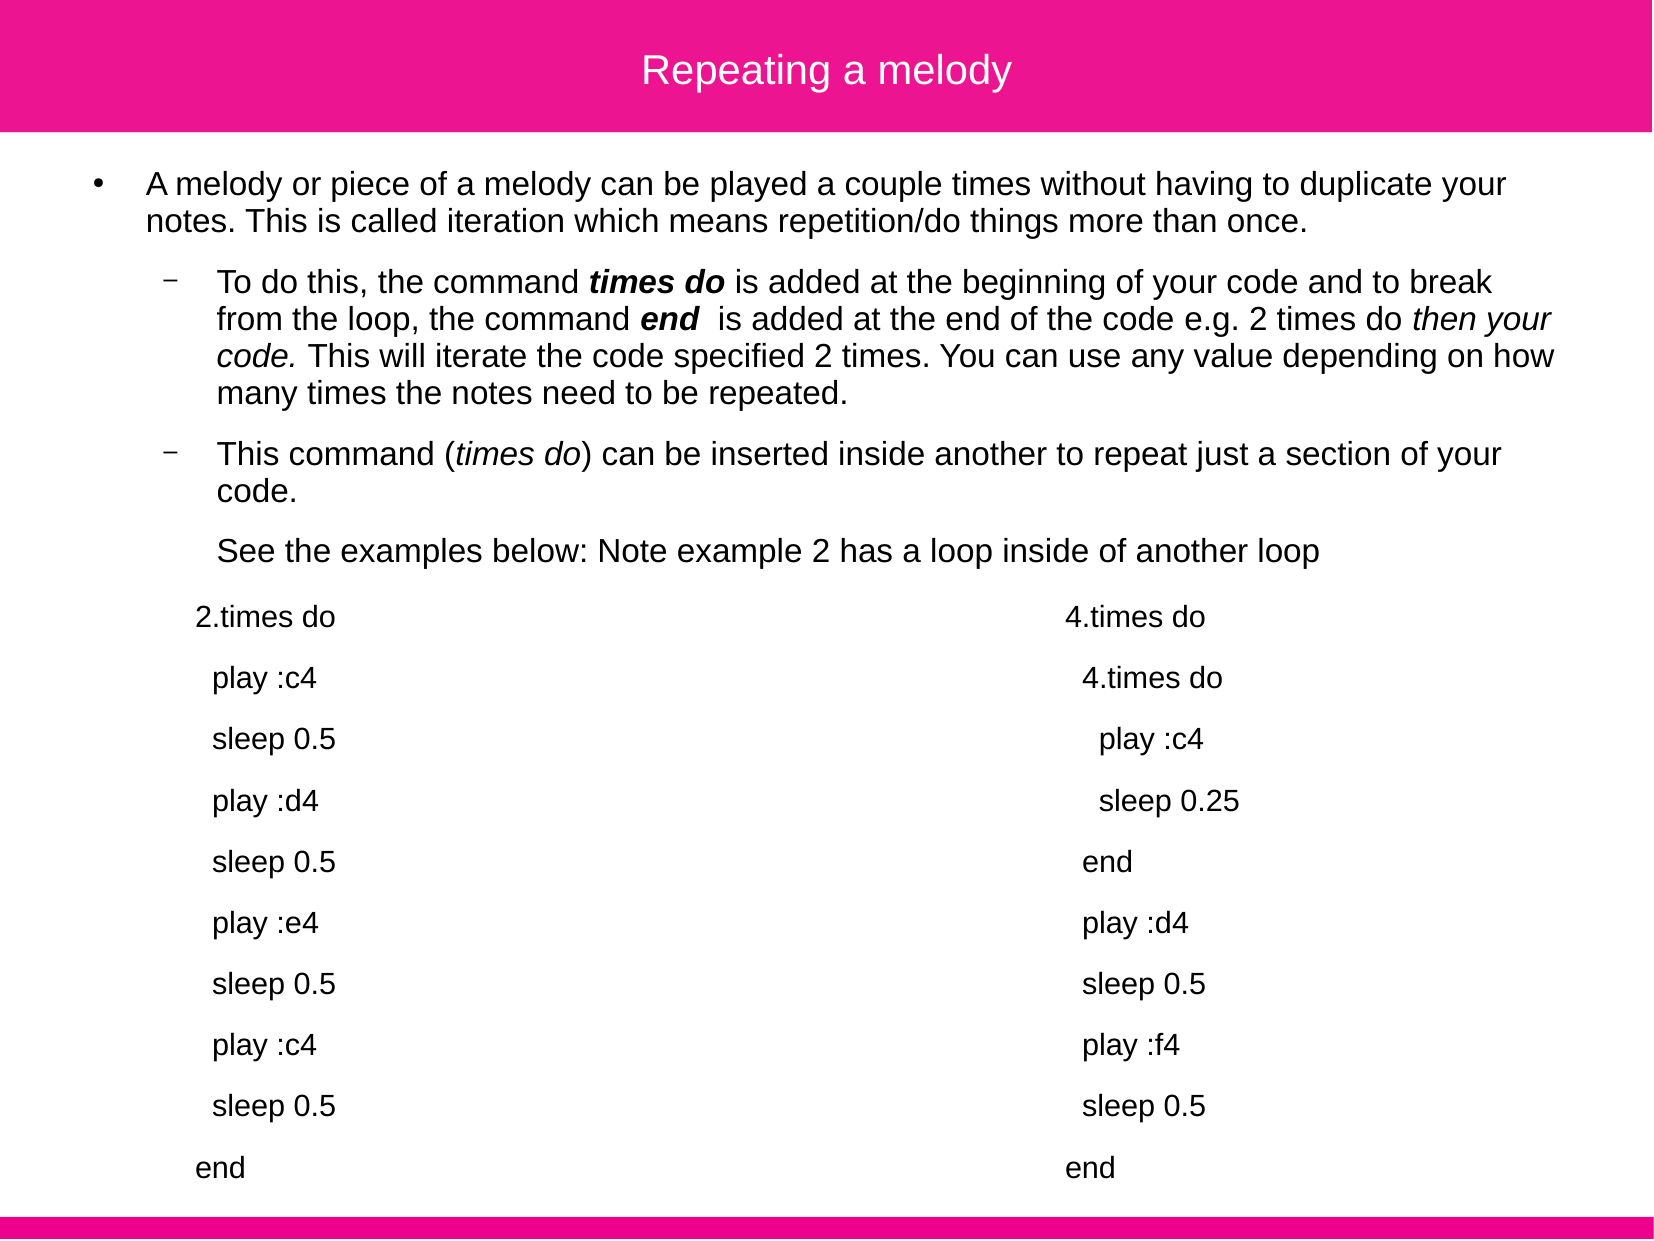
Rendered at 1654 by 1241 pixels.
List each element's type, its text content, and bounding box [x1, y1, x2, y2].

title Repeating a melody [82, 46, 1571, 94]
list 2.times do play :c4 sleep 0.5 play :d4 sleep 0.5 play :e4 sleep 0.5 play :c4 sleep 0.5 end [195, 600, 661, 1186]
list 4.times do 4.times do play :c4 sleep 0.25 end play :d4 sleep 0.5 play :f4 sleep 0.5 end [1065, 600, 1396, 1186]
list A melody or piece of a melody can be played a couple times without having to duplicate your notes. This is called iteration which means repetition/do things more than once. To do this, the command times do is added at the beginning of your code and to break from the loop, the command end is added at the end of the code e.g. 2 times do then your code. This will iterate the code specified 2 times. You can use any value depending on how many times the notes need to be repeated. This command (times do) can be inserted inside another to repeat just a section of your code. See the examples below: Note example 2 has a loop inside of another loop [75, 165, 1564, 571]
picture [0, 0, 1654, 1241]
